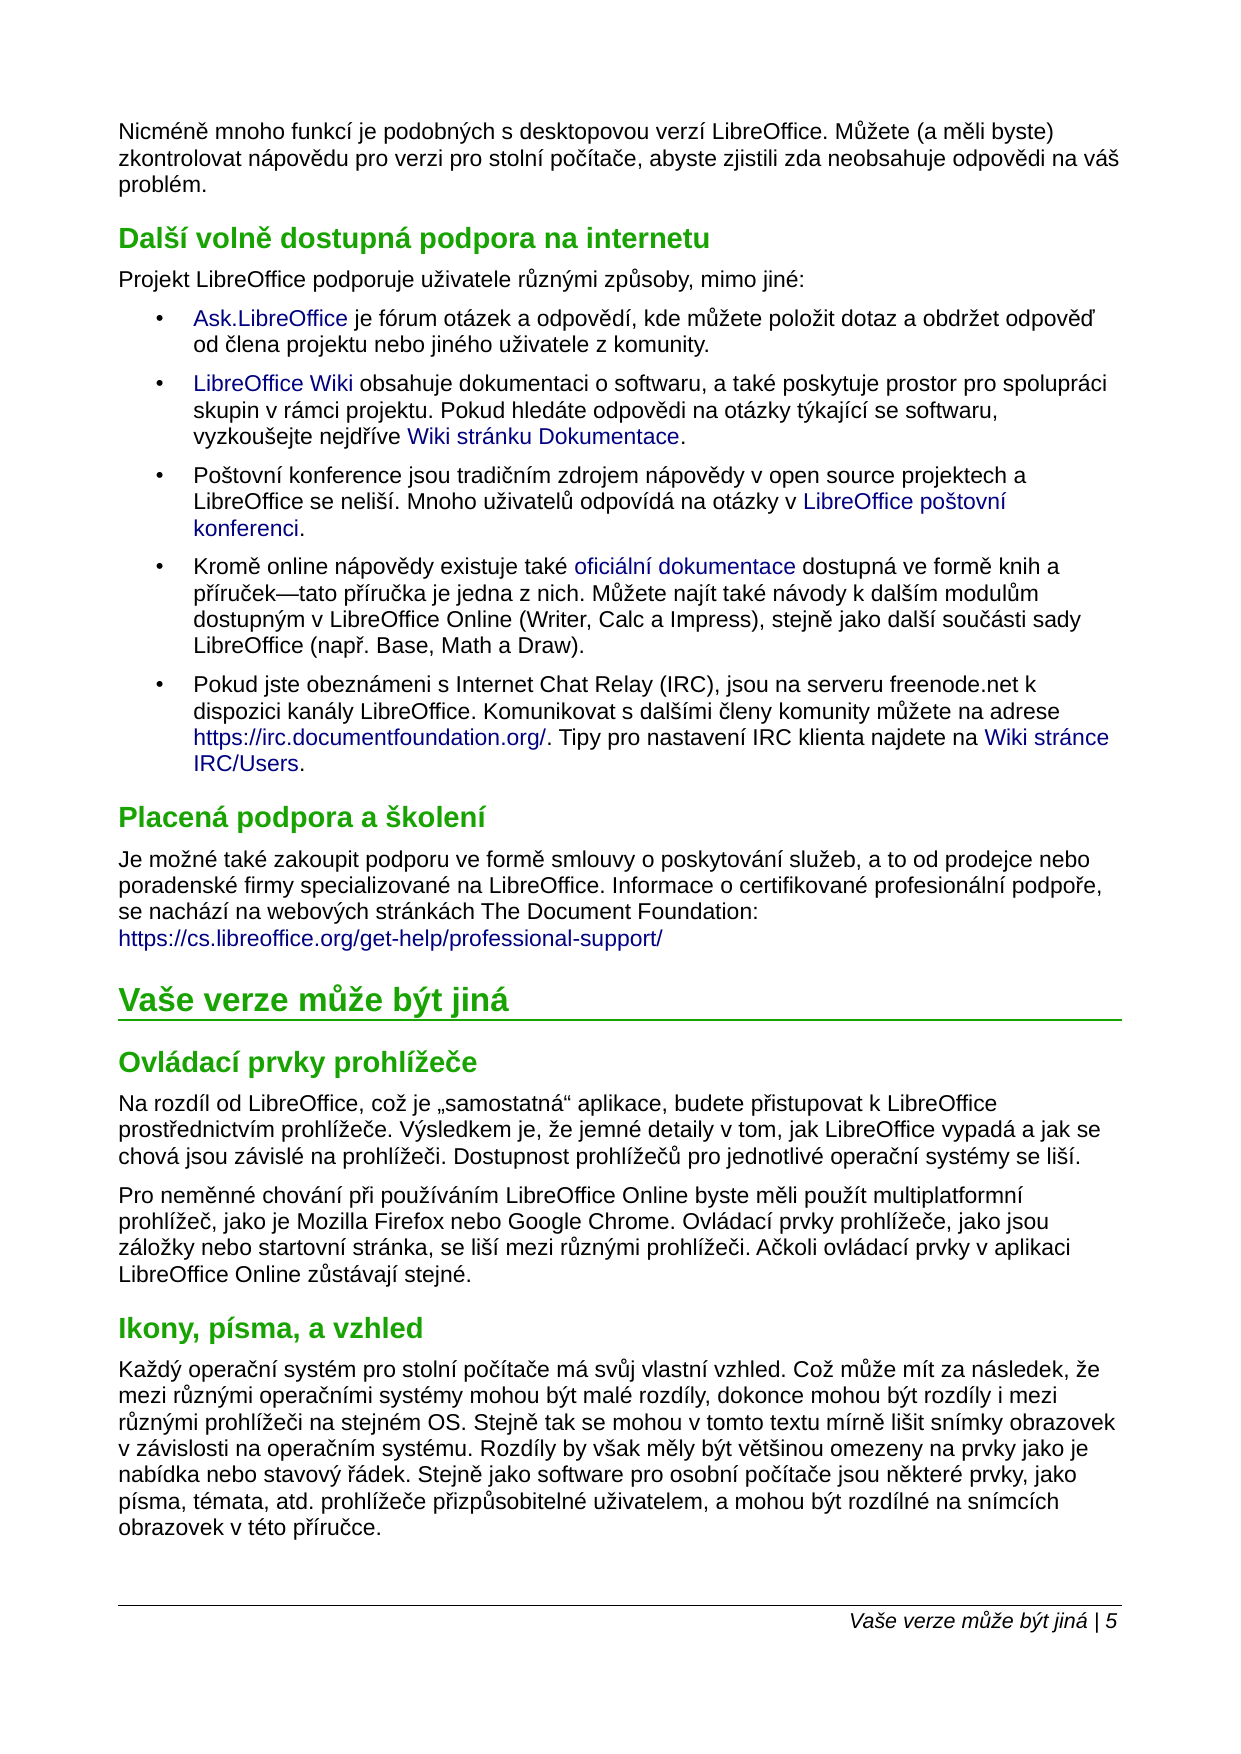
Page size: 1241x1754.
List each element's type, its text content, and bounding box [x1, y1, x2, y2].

text Nicméně mnoho funkcí je podobných s desktopovou verzí LibreOffice. Můžete (a měli byste) zkontrolovat nápovědu pro verzi pro stolní počítače, abyste zjistili zda neobsahuje odpovědi na váš problém. [118, 118, 1122, 197]
subtitle Vaše verze může být jiná [118, 981, 1122, 1019]
subtitle Další volně dostupná podpora na internetu [118, 221, 1122, 254]
text Na rozdíl od LibreOffice, což je „samostatná“ aplikace, budete přistupovat k LibreOffice prostřednictvím prohlížeče. Výsledkem je, že jemné detaily v tom, jak LibreOffice vypadá a jak se chová jsou závislé na prohlížeči. Dostupnost prohlížečů pro jednotlivé operační systémy se liší. [118, 1090, 1122, 1169]
text Je možné také zakoupit podporu ve formě smlouvy o poskytování služeb, a to od prodejce nebo poradenské firmy specializované na LibreOffice. Informace o certifikované profesionální podpoře, se nachází na webových stránkách The Document Foundation: https://cs.libreoffice.org/get-help/professional-support/ [118, 846, 1122, 951]
text Pro neměnné chování při používáním LibreOffice Online byste měli použít multiplatformní prohlížeč, jako je Mozilla Firefox nebo Google Chrome. Ovládací prvky prohlížeče, jako jsou záložky nebo startovní stránka, se liší mezi různými prohlížeči. Ačkoli ovládací prvky v aplikaci LibreOffice Online zůstávají stejné. [118, 1182, 1122, 1287]
subtitle Ovládací prvky prohlížeče [118, 1045, 1122, 1078]
text Každý operační systém pro stolní počítače má svůj vlastní vzhled. Což může mít za následek, že mezi různými operačními systémy mohou být malé rozdíly, dokonce mohou být rozdíly i mezi různými prohlížeči na stejném OS. Stejně tak se mohou v tomto textu mírně lišit snímky obrazovek v závislosti na operačním systému. Rozdíly by však měly být většinou omezeny na prvky jako je nabídka nebo stavový řádek. Stejně jako software pro osobní počítače jsou některé prvky, jako písma, témata, atd. prohlížeče přizpůsobitelné uživatelem, a mohou být rozdílné na snímcích obrazovek v této příručce. [118, 1356, 1122, 1540]
list LibreOffice Wiki obsahuje dokumentaci o softwaru, a také poskytuje prostor pro spolupráci skupin v rámci projektu. Pokud hledáte odpovědi na otázky týkající se softwaru, vyzkoušejte nejdříve Wiki stránku Dokumentace. [156, 370, 1122, 449]
list Poštovní konference jsou tradičním zdrojem nápovědy v open source projektech a LibreOffice se neliší. Mnoho uživatelů odpovídá na otázky v LibreOffice poštovní konferenci. [156, 462, 1122, 541]
subtitle Ikony, písma, a vzhled [118, 1311, 1122, 1344]
list Ask.LibreOffice je fórum otázek a odpovědí, kde můžete položit dotaz a obdržet odpověď od člena projektu nebo jiného uživatele z komunity. [156, 305, 1122, 358]
subtitle Placená podpora a školení [118, 800, 1122, 834]
list Pokud jste obeznámeni s Internet Chat Relay (IRC), jsou na serveru freenode.net k dispozici kanály LibreOffice. Komunikovat s dalšími členy komunity můžete na adrese https://irc.documentfoundation.org/. Tipy pro nastavení IRC klienta najdete na Wiki stránce IRC/Users. [156, 671, 1122, 777]
list Kromě online nápovědy existuje také oficiální dokumentace dostupná ve formě knih a příruček—tato příručka je jedna z nich. Můžete najít také návody k dalším modulům dostupným v LibreOffice Online (Writer, Calc a Impress), stejně jako další součásti sady LibreOffice (např. Base, Math a Draw). [156, 553, 1122, 659]
text Projekt LibreOffice podporuje uživatele různými způsoby, mimo jiné: [118, 266, 1122, 292]
